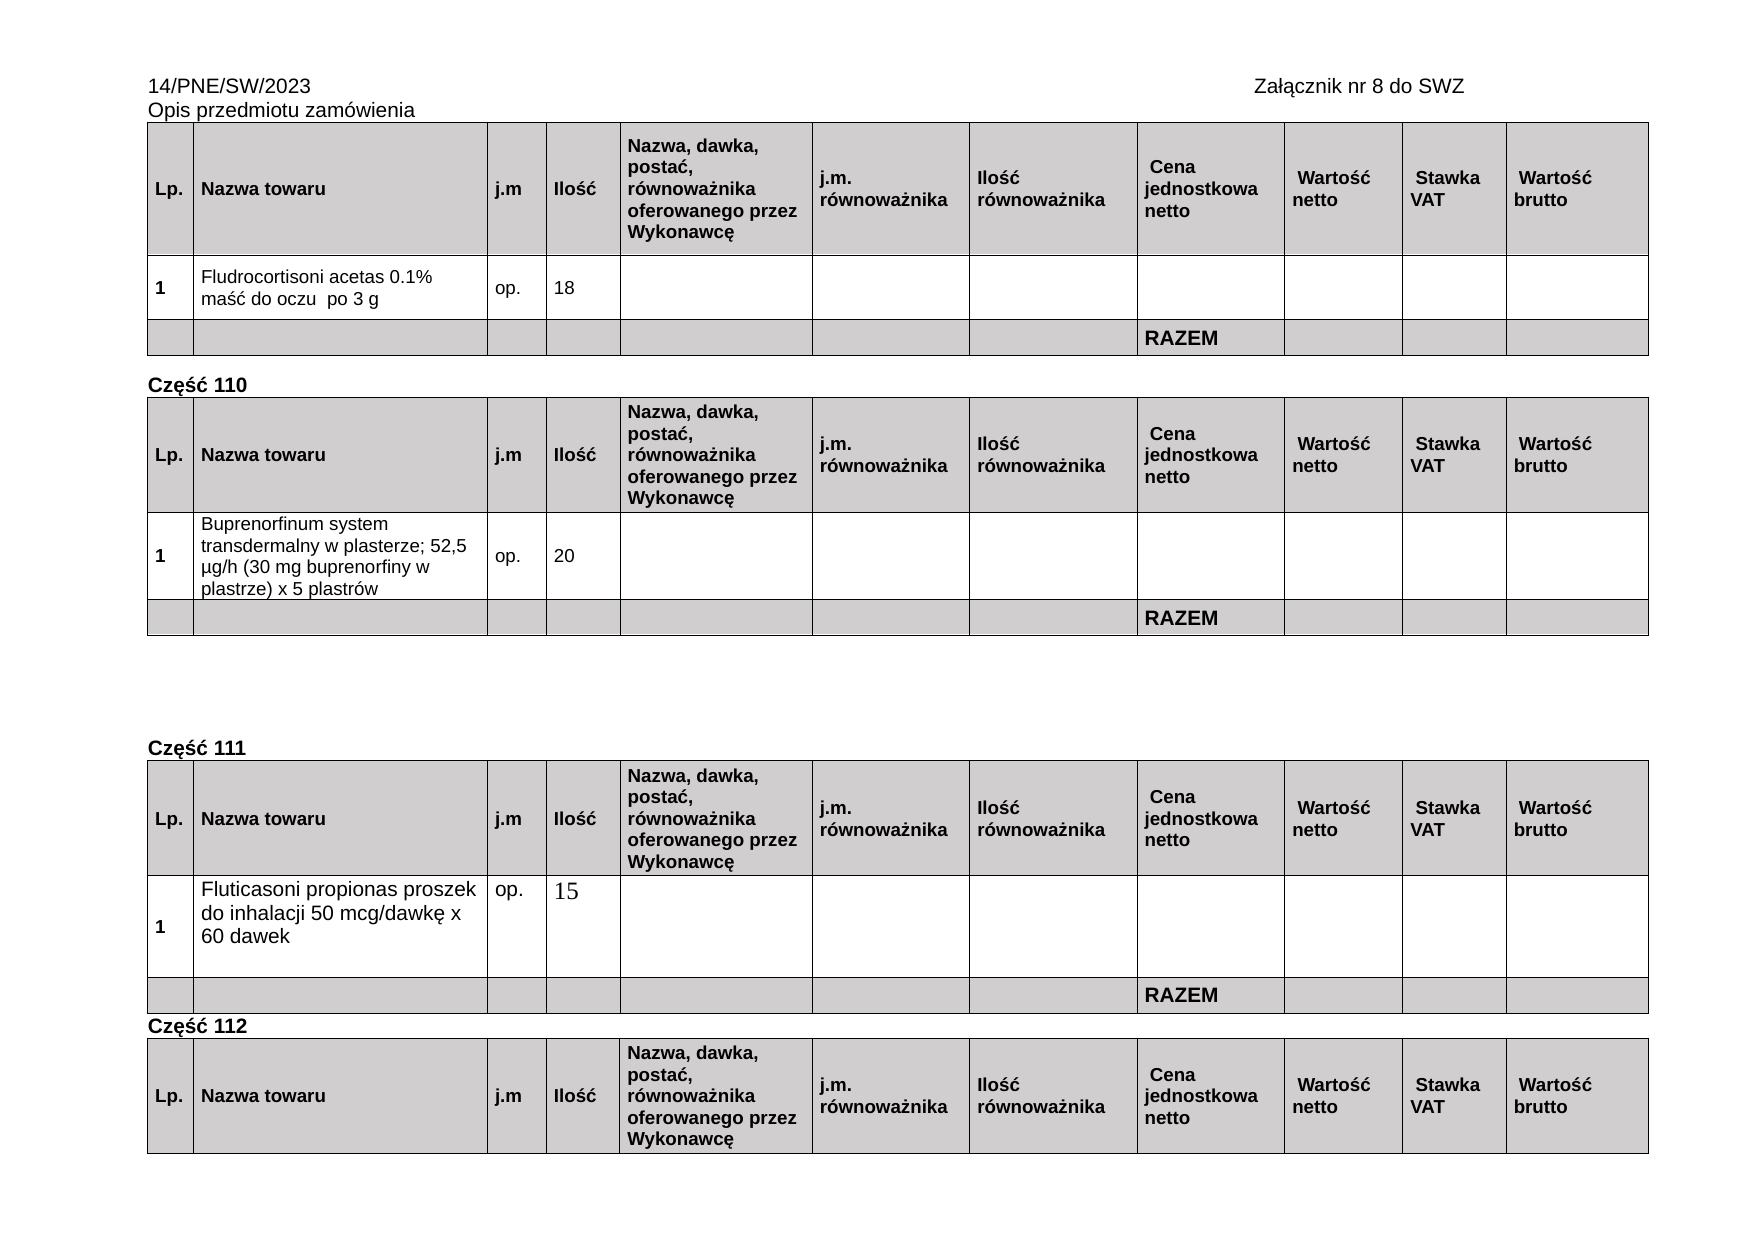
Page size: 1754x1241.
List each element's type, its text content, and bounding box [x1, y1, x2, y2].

table_cell [970, 600, 1137, 634]
table_cell [148, 600, 193, 634]
table_cell [1507, 256, 1648, 319]
table_cell [488, 978, 546, 1013]
table_cell [1285, 513, 1402, 599]
table_cell Fluticasoni propionas proszek do inhalacji 50 mcg/dawkę x 60 dawek [194, 876, 487, 977]
table_cell Fludrocortisoni acetas 0.1% maść do oczu po 3 g [194, 256, 487, 319]
table_cell [813, 600, 969, 634]
table_header Wartość brutto [1507, 123, 1648, 254]
table_cell [1507, 978, 1648, 1013]
table_cell Buprenorfinum system transdermalny w plasterze; 52,5 µg/h (30 mg buprenorfiny w plastrze) x 5 plastrów [194, 513, 487, 599]
table_cell [488, 600, 546, 634]
table_header j.m [488, 1039, 546, 1153]
table_header Cena jednostkowa netto [1138, 398, 1284, 512]
table_header Nazwa towaru [194, 1039, 487, 1153]
table_cell [621, 256, 812, 319]
table_header Ilość równoważnika [970, 761, 1137, 875]
table_header Stawka VAT [1403, 123, 1506, 254]
table_cell RAZEM [1138, 600, 1284, 634]
table_cell [813, 876, 969, 977]
table_header j.m. równoważnika [813, 123, 969, 254]
table_cell [970, 513, 1137, 599]
table_header Nazwa, dawka, postać, równoważnika oferowanego przez Wykonawcę [621, 761, 812, 875]
table_cell [194, 978, 487, 1013]
text Część 111 [148, 736, 1606, 760]
table_header Stawka VAT [1403, 398, 1506, 512]
table_header Wartość netto [1285, 123, 1402, 254]
table_cell 18 [547, 256, 620, 319]
table_header Nazwa, dawka, postać, równoważnika oferowanego przez Wykonawcę [621, 123, 812, 254]
table_cell [813, 978, 969, 1013]
table_cell [1403, 978, 1506, 1013]
table_header Nazwa towaru [194, 123, 487, 254]
table_cell [488, 320, 546, 355]
table_cell [1285, 978, 1402, 1013]
table_header Stawka VAT [1403, 761, 1506, 875]
table_cell [970, 978, 1137, 1013]
table_cell [1507, 600, 1648, 634]
table_header j.m [488, 761, 546, 875]
table_cell [970, 320, 1137, 355]
table_header Ilość [547, 398, 620, 512]
table_cell [813, 256, 969, 319]
table_cell [621, 978, 812, 1013]
table_cell [194, 320, 487, 355]
table_cell [1285, 256, 1402, 319]
table_cell [621, 320, 812, 355]
table_header Nazwa towaru [194, 761, 487, 875]
table_cell [1285, 320, 1402, 355]
table_header Ilość [547, 761, 620, 875]
table_cell 1 [148, 256, 193, 319]
table_cell [621, 600, 812, 634]
table_header Ilość równoważnika [970, 398, 1137, 512]
table_header Stawka VAT [1403, 1039, 1506, 1153]
table_cell [1403, 320, 1506, 355]
table_cell op. [488, 256, 546, 319]
table_cell RAZEM [1138, 978, 1284, 1013]
table_cell [970, 256, 1137, 319]
table_header Ilość równoważnika [970, 123, 1137, 254]
table_cell [547, 600, 620, 634]
table_cell [621, 513, 812, 599]
table_cell [1403, 600, 1506, 634]
table_header Ilość równoważnika [970, 1039, 1137, 1153]
table_cell op. [488, 876, 546, 977]
table_cell [1285, 876, 1402, 977]
table_header Wartość netto [1285, 398, 1402, 512]
table_header Cena jednostkowa netto [1138, 123, 1284, 254]
table_header Wartość brutto [1507, 761, 1648, 875]
table_cell [148, 978, 193, 1013]
table_cell [1285, 600, 1402, 634]
table_header Lp. [148, 123, 193, 254]
table_cell [547, 978, 620, 1013]
table_header j.m [488, 398, 546, 512]
table_cell [194, 600, 487, 634]
table_cell [547, 320, 620, 355]
table_header Nazwa, dawka, postać, równoważnika oferowanego przez Wykonawcę [620, 1039, 812, 1153]
table_cell [970, 876, 1137, 977]
table_header Lp. [148, 398, 193, 512]
table_cell [1138, 513, 1284, 599]
table_cell op. [488, 513, 546, 599]
table_cell [1507, 320, 1648, 355]
table_header j.m. równoważnika [813, 1039, 969, 1153]
table_cell 20 [547, 513, 620, 599]
table_header j.m. równoważnika [813, 761, 969, 875]
table_cell [1403, 876, 1506, 977]
table_cell [1507, 513, 1648, 599]
table_header Wartość brutto [1507, 398, 1648, 512]
text Część 110 [148, 373, 1606, 397]
table_cell [1403, 256, 1506, 319]
table_cell [1403, 513, 1506, 599]
table_cell [1138, 256, 1284, 319]
table_cell [1138, 876, 1284, 977]
table_cell 1 [148, 513, 193, 599]
table_cell [1507, 876, 1648, 977]
table_header j.m [488, 123, 546, 254]
text Część 112 [148, 1014, 1606, 1038]
table_cell [148, 320, 193, 355]
table_cell 15 [547, 876, 620, 977]
table_header Lp. [148, 1039, 193, 1153]
table_cell [813, 320, 969, 355]
table_header Cena jednostkowa netto [1138, 1039, 1284, 1153]
table_header j.m. równoważnika [813, 398, 969, 512]
table_cell [813, 513, 969, 599]
table_header Ilość [547, 123, 620, 254]
table_header Cena jednostkowa netto [1138, 761, 1284, 875]
table_header Lp. [148, 761, 193, 875]
table_header Nazwa towaru [194, 398, 487, 512]
table_cell RAZEM [1138, 320, 1284, 355]
table_header Wartość netto [1285, 1039, 1402, 1153]
table_header Ilość [547, 1039, 619, 1153]
table_cell 1 [148, 876, 193, 977]
table_header Nazwa, dawka, postać, równoważnika oferowanego przez Wykonawcę [621, 398, 812, 512]
table_header Wartość netto [1285, 761, 1402, 875]
table_cell [621, 876, 812, 977]
table_header Wartość brutto [1507, 1039, 1648, 1153]
